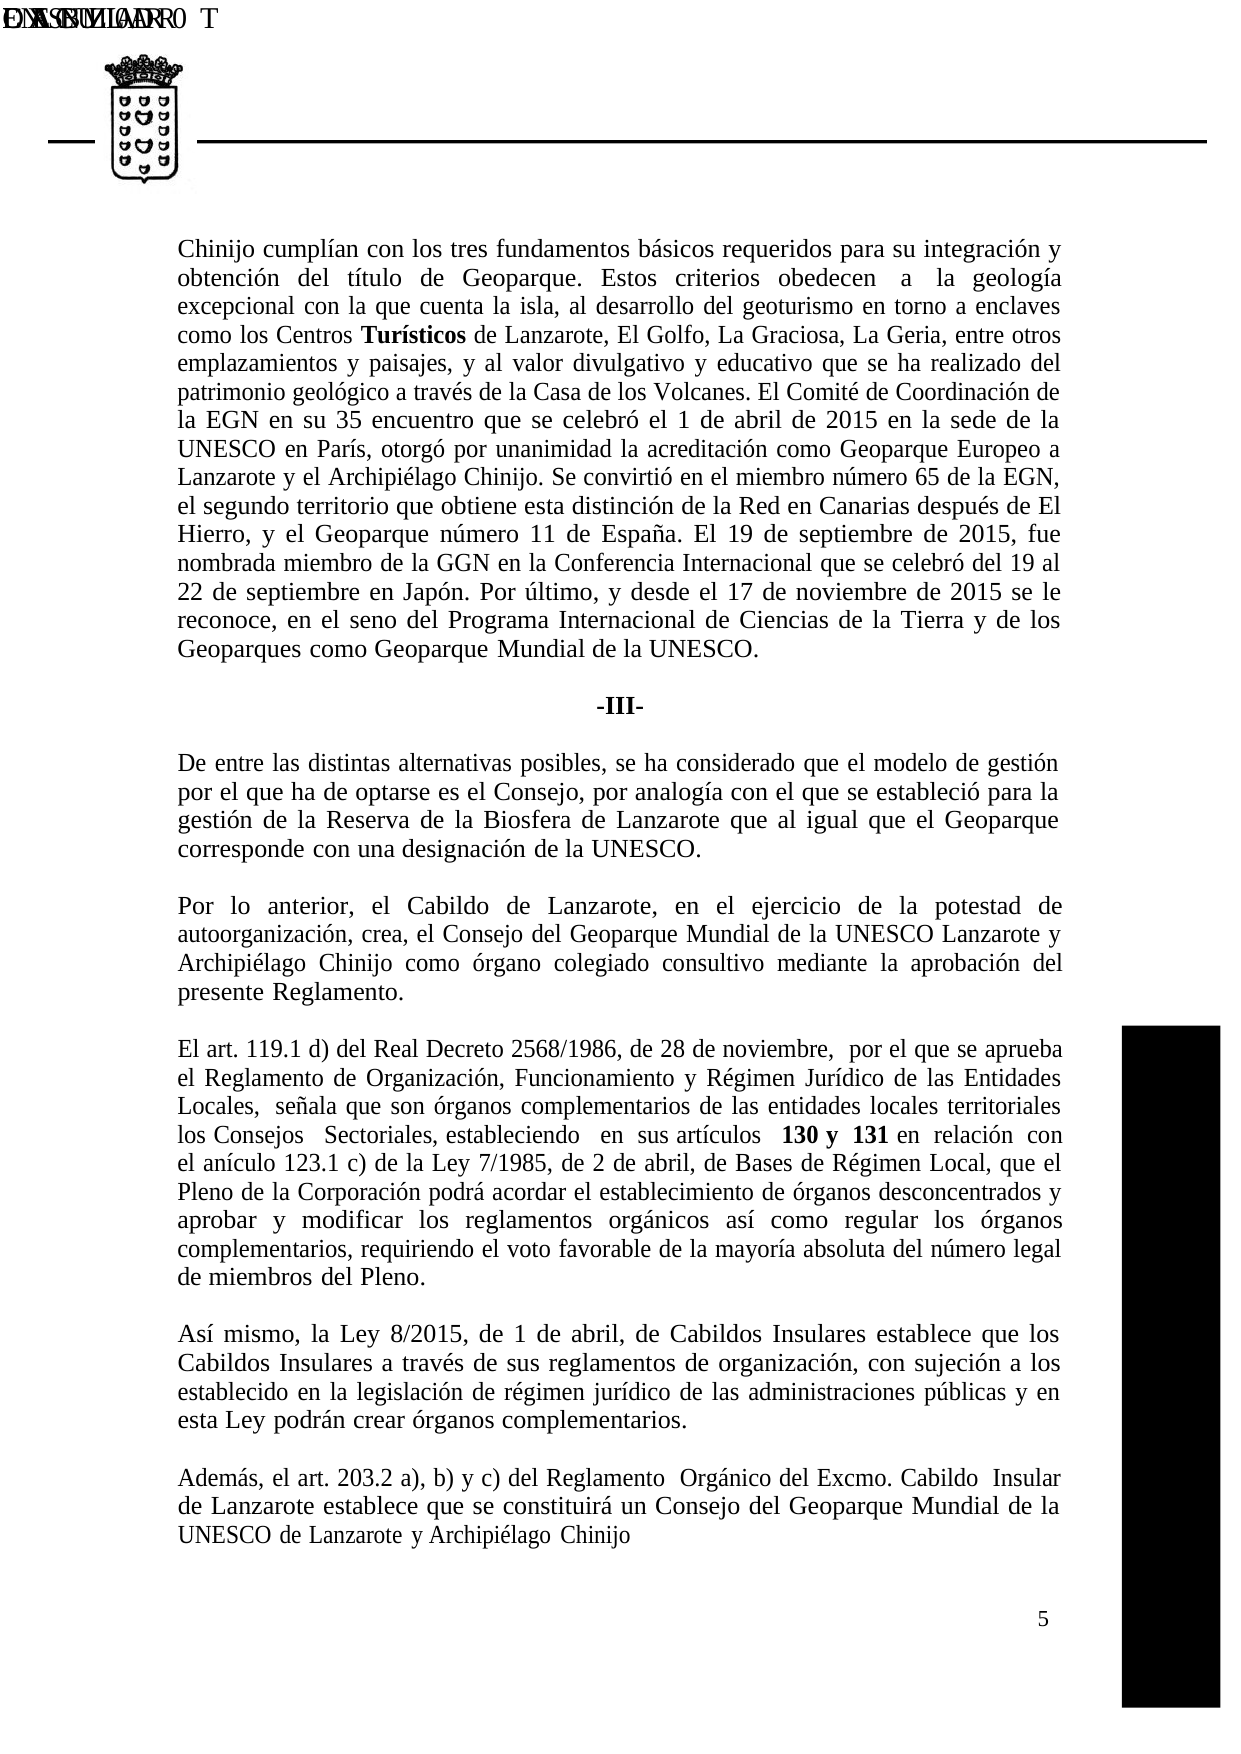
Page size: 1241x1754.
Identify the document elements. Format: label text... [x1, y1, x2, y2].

subtitle -III- [515, 690, 725, 720]
text De entre las distintas alternativas posibles, se ha considerado que el modelo de gestión por el que ha de optarse es el Consejo, por analogía con el que se estableció para la gestión de la Reserva de la Biosfera de Lanzarote que al igual que el Geoparque corresponde con una designación de la UNESCO. [177, 749, 1061, 863]
text Chinijo cumplían con los tres fundamentos básicos requeridos para su integración y obtención del título de Geoparque. Estos criterios obedecen a la geología excepcional con la que cuenta la isla, al desarrollo del geoturismo en torno a enclaves como los Centros Turísticos de Lanzarote, El Golfo, La Graciosa, La Geria, entre otros emplazamientos y paisajes, y al valor divulgativo y educativo que se ha realizado del patrimonio geológico a través de la Casa de los Volcanes. El Comité de Coordinación de la EGN en su 35 encuentro que se celebró el 1 de abril de 2015 en la sede de la UNESCO en París, otorgó por unanimidad la acreditación como Geoparque Europeo a Lanzarote y el Archipiélago Chinijo. Se convirtió en el miembro número 65 de la EGN, el segundo territorio que obtiene esta distinción de la Red en Canarias después de El Hierro, y el Geoparque número 11 de España. El 19 de septiembre de 2015, fue nombrada miembro de la GGN en la Conferencia Internacional que se celebró del 19 al 22 de septiembre en Japón. Por último, y desde el 17 de noviembre de 2015 se le reconoce, en el seno del Programa Internacional de Ciencias de la Tierra y de los Geoparques como Geoparque Mundial de la UNESCO. [177, 234, 1062, 663]
text Por lo anterior, el Cabildo de Lanzarote, en el ejercicio de la potestad de autoorganización, crea, el Consejo del Geoparque Mundial de la UNESCO Lanzarote y Archipiélago Chinijo como órgano colegiado consultivo mediante la aprobación del presente Reglamento. [177, 892, 1063, 1006]
picture [95, 38, 197, 194]
text El art. 119.1 d) del Real Decreto 2568/1986, de 28 de noviembre, por el que se aprueba el Reglamento de Organización, Funcionamiento y Régimen Jurídico de las Entidades Locales, señala que son órganos complementarios de las entidades locales territoriales los Consejos Sectoriales, estableciendo en sus artículos 130 y 131 en relación con el anículo 123.1 c) de la Ley 7/1985, de 2 de abril, de Bases de Régimen Local, que el Pleno de la Corporación podrá acordar el establecimiento de órganos desconcentrados y aprobar y modificar los reglamentos orgánicos así como regular los órganos complementarios, requiriendo el voto favorable de la mayoría absoluta del número legal de miembros del Pleno. [177, 1035, 1063, 1291]
text Además, el art. 203.2 a), b) y c) del Reglamento Orgánico del Excmo. Cabildo Insular de Lanzarote establece que se constituirá un Consejo del Geoparque Mundial de la UNESCO de Lanzarote y Archipiélago Chinijo [177, 1463, 1061, 1549]
text Así mismo, la Ley 8/2015, de 1 de abril, de Cabildos Insulares establece que los Cabildos Insulares a través de sus reglamentos de organización, con sujeción a los establecido en la legislación de régimen jurídico de las administraciones públicas y en esta Ley podrán crear órganos complementarios. [177, 1320, 1062, 1434]
